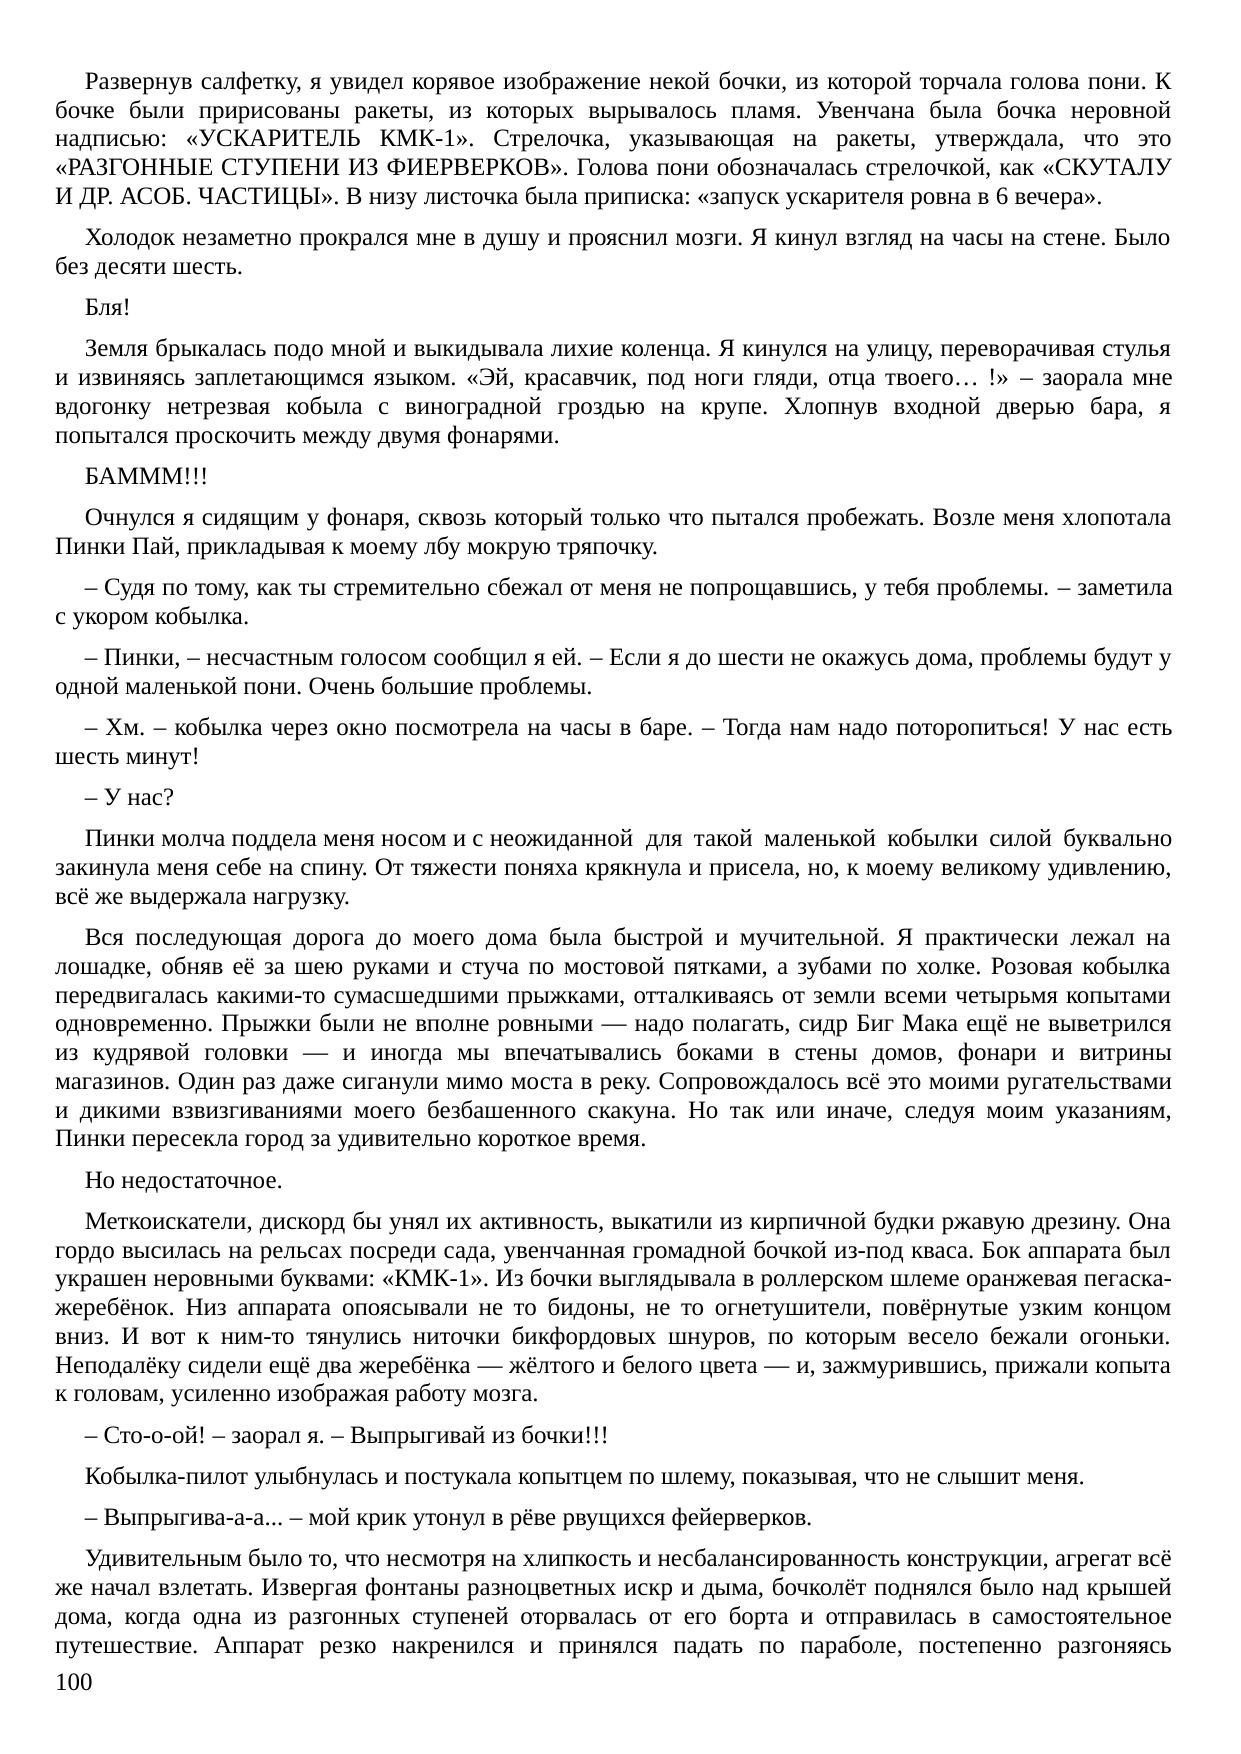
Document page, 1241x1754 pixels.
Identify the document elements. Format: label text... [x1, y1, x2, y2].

text Меткоискатели, дискорд бы унял их активность, выкатили из кирпичной будки ржавую дрезину. Она гордо высилась на рельсах посреди сада, увенчанная громадной бочкой из-под кваса. Бок аппарата был украшен неровными буквами: «КМК-1». Из бочки выглядывала в роллерском шлеме оранжевая пегаска-жеребёнок. Низ аппарата опоясывали не то бидоны, не то огнетушители, повёрнутые узким концом вниз. И вот к ним-то тянулись ниточки бикфордовых шнуров, по которым весело бежали огоньки. Неподалёку сидели ещё два жеребёнка — жёлтого и белого цвета — и, зажмурившись, прижали копыта к головам, усиленно изображая работу мозга. [55, 1206, 1173, 1407]
text Но недостаточное. [55, 1165, 1173, 1193]
text Холодок незаметно прокрался мне в душу и прояснил мозги. Я кинул взгляд на часы на стене. Было без десяти шесть. [55, 222, 1173, 280]
text Кобылка-пилот улыбнулась и постукала копытцем по шлему, показывая, что не слышит меня. [55, 1461, 1173, 1490]
text – Пинки, – несчастным голосом сообщил я ей. – Если я до шести не окажусь дома, проблемы будут у одной маленькой пони. Очень большие проблемы. [55, 642, 1173, 700]
text – Сто-о-ой! – заорал я. – Выпрыгивай из бочки!!! [55, 1420, 1173, 1448]
text – У нас? [55, 782, 1173, 811]
text БАМММ!!! [55, 461, 1173, 490]
text Удивительным было то, что несмотря на хлипкость и несбалансированность конструкции, агрегат всё же начал взлетать. Извергая фонтаны разноцветных искр и дыма, бочколёт поднялся было над крышей дома, когда одна из разгонных ступеней оторвалась от его борта и отправилась в самостоятельное путешествие. Аппарат резко накренился и принялся падать по параболе, постепенно разгоняясь [55, 1543, 1173, 1658]
text Пинки молча поддела меня носом и с неожиданной для такой маленькой кобылки силой буквально закинула меня себе на спину. От тяжести поняха крякнула и присела, но, к моему великому удивлению, всё же выдержала нагрузку. [55, 823, 1173, 910]
text – Хм. – кобылка через окно посмотрела на часы в баре. – Тогда нам надо поторопиться! У нас есть шесть минут! [55, 712, 1173, 770]
text Очнулся я сидящим у фонаря, сквозь который только что пытался пробежать. Возле меня хлопотала Пинки Пай, прикладывая к моему лбу мокрую тряпочку. [55, 502, 1173, 560]
text – Выпрыгива-а-а... – мой крик утонул в рёве рвущихся фейерверков. [55, 1502, 1173, 1531]
text Вся последующая дорога до моего дома была быстрой и мучительной. Я практически лежал на лошадке, обняв её за шею руками и стуча по мостовой пятками, а зубами по холке. Розовая кобылка передвигалась какими-то сумасшедшими прыжками, отталкиваясь от земли всеми четырьмя копытами одновременно. Прыжки были не вполне ровными — надо полагать, сидр Биг Мака ещё не выветрился из кудрявой головки — и иногда мы впечатывались боками в стены домов, фонари и витрины магазинов. Один раз даже сиганули мимо моста в реку. Сопровождалось всё это моими ругательствами и дикими взвизгиваниями моего безбашенного скакуна. Но так или иначе, следуя моим указаниям, Пинки пересекла город за удивительно короткое время. [55, 922, 1173, 1152]
text Бля! [55, 292, 1173, 321]
text Развернув салфетку, я увидел корявое изображение некой бочки, из которой торчала голова пони. К бочке были пририсованы ракеты, из которых вырывалось пламя. Увенчана была бочка неровной надписью: «УСКАРИТЕЛЬ КМК-1». Стрелочка, указывающая на ракеты, утверждала, что это «РАЗГОННЫЕ СТУПЕНИ ИЗ ФИЕРВЕРКОВ». Голова пони обозначалась стрелочкой, как «СКУТАЛУ И ДР. АСОБ. ЧАСТИЦЫ». В низу листочка была приписка: «запуск ускарителя ровна в 6 вечера». [55, 66, 1173, 210]
text Земля брыкалась подо мной и выкидывала лихие коленца. Я кинулся на улицу, переворачивая стулья и извиняясь заплетающимся языком. «Эй, красавчик, под ноги гляди, отца твоего… !» – заорала мне вдогонку нетрезвая кобыла с виноградной гроздью на крупе. Хлопнув входной дверью бара, я попытался проскочить между двумя фонарями. [55, 333, 1173, 448]
text – Судя по тому, как ты стремительно сбежал от меня не попрощавшись, у тебя проблемы. – заметила с укором кобылка. [55, 572, 1173, 630]
